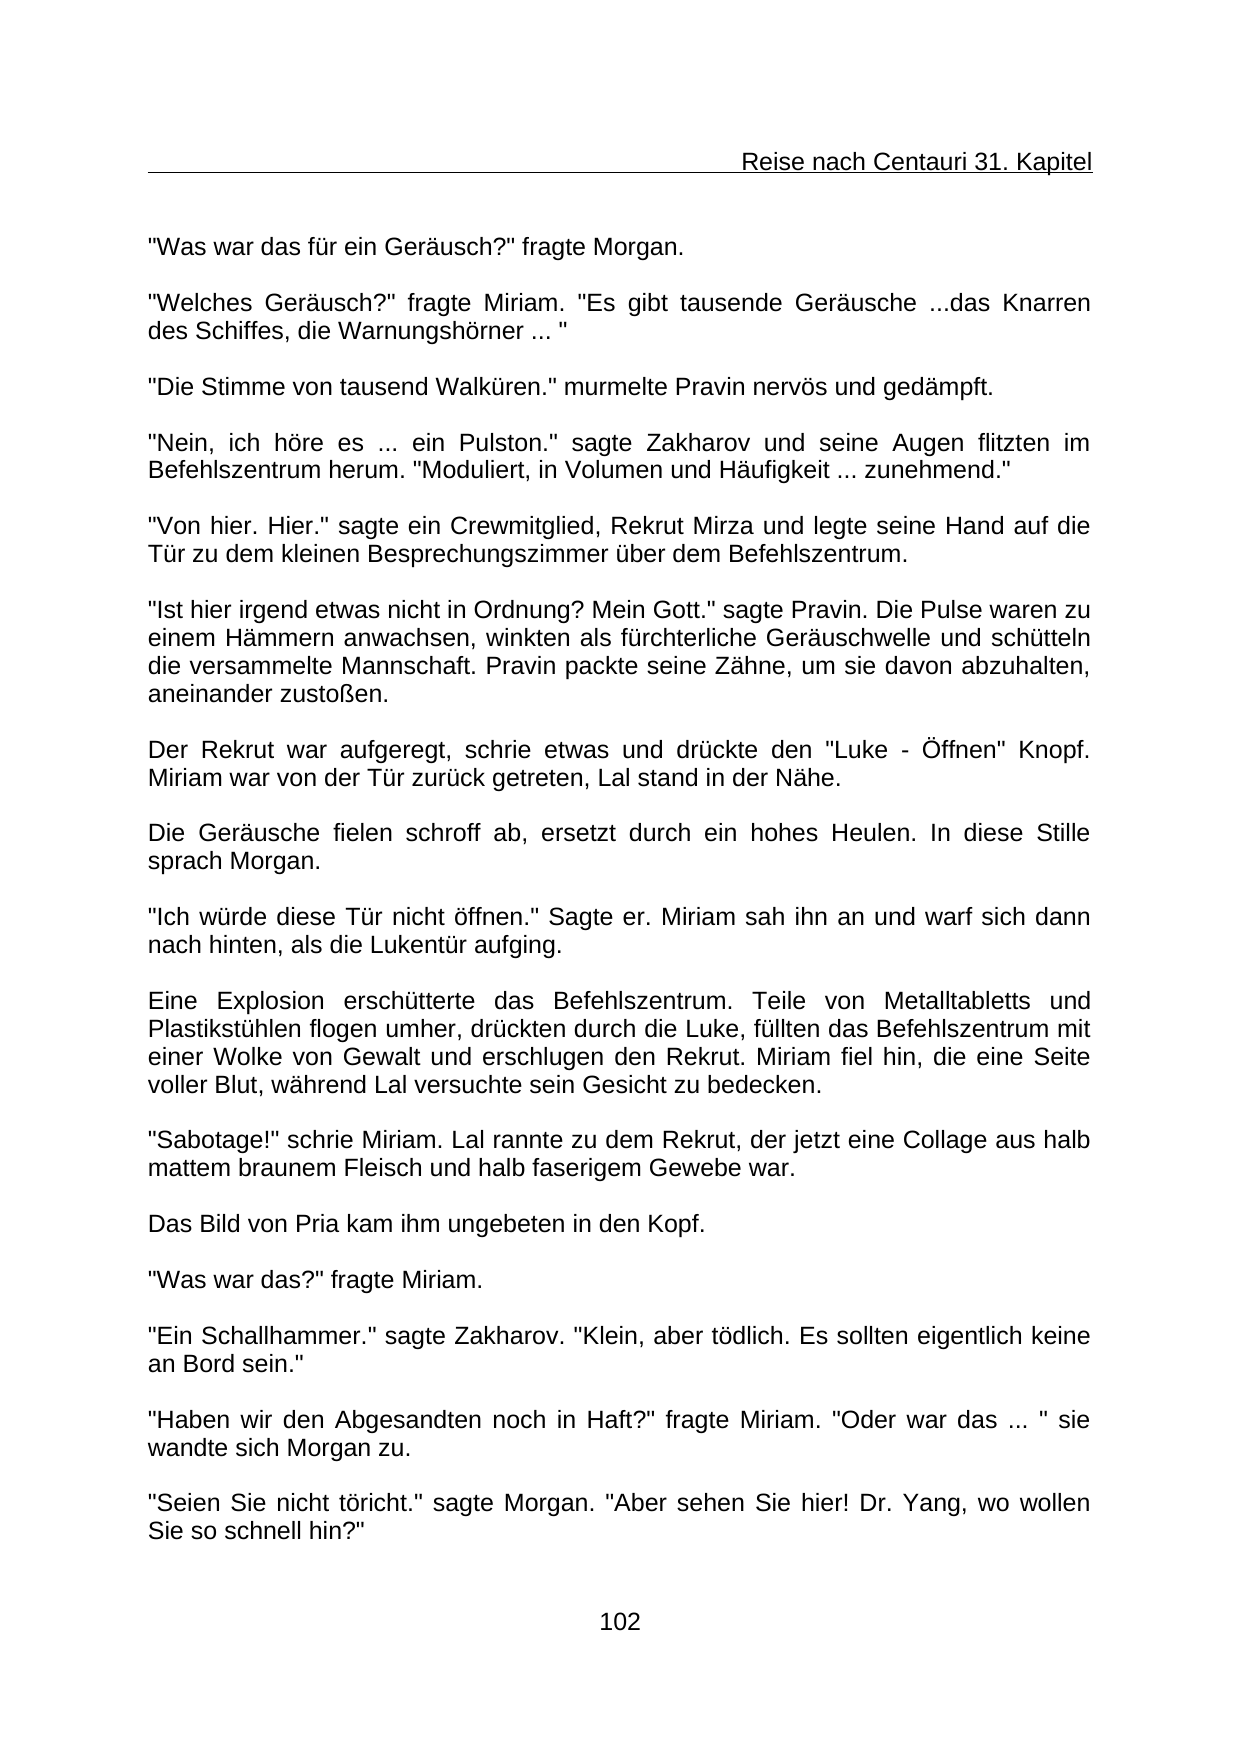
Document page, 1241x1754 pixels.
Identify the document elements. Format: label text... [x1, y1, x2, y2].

text Die Geräusche fielen schroff ab, ersetzt durch ein hohes Heulen. In diese Stille sprach Morgan. [148, 819, 1092, 875]
text Das Bild von Pria kam ihm ungebeten in den Kopf. [148, 1210, 1092, 1238]
text "Ich würde diese Tür nicht öffnen." Sagte er. Miriam sah ihn an und warf sich dann nach hinten, als die Lukentür aufging. [148, 903, 1092, 959]
text "Sabotage!" schrie Miriam. Lal rannte zu dem Rekrut, der jetzt eine Collage aus halb mattem braunem Fleisch und halb faserigem Gewebe war. [148, 1126, 1092, 1182]
text Eine Explosion erschütterte das Befehlszentrum. Teile von Metalltabletts und Plastikstühlen flogen umher, drückten durch die Luke, füllten das Befehlszentrum mit einer Wolke von Gewalt und erschlugen den Rekrut. Miriam fiel hin, die eine Seite voller Blut, während Lal versuchte sein Gesicht zu bedecken. [148, 987, 1092, 1098]
text "Welches Geräusch?" fragte Miriam. "Es gibt tausende Geräusche ...das Knarren des Schiffes, die Warnungshörner ... " [148, 289, 1092, 344]
text "Was war das?" fragte Miriam. [148, 1266, 1092, 1294]
text "Von hier. Hier." sagte ein Crewmitglied, Rekrut Mirza und legte seine Hand auf die Tür zu dem kleinen Besprechungszimmer über dem Befehlszentrum. [148, 512, 1092, 568]
text "Die Stimme von tausend Walküren." murmelte Pravin nervös und gedämpft. [148, 372, 1092, 400]
text "Was war das für ein Geräusch?" fragte Morgan. [148, 233, 1092, 261]
text "Ein Schallhammer." sagte Zakharov. "Klein, aber tödlich. Es sollten eigentlich keine an Bord sein." [148, 1322, 1092, 1377]
text Der Rekrut war aufgeregt, schrie etwas und drückte den "Luke - Öffnen" Knopf. Miriam war von der Tür zurück getreten, Lal stand in der Nähe. [148, 735, 1092, 791]
text "Seien Sie nicht töricht." sagte Morgan. "Aber sehen Sie hier! Dr. Yang, wo wollen Sie so schnell hin?" [148, 1489, 1092, 1545]
text "Nein, ich höre es ... ein Pulston." sagte Zakharov und seine Augen flitzten im Befehlszentrum herum. "Moduliert, in Volumen und Häufigkeit ... zunehmend." [148, 428, 1092, 484]
text "Ist hier irgend etwas nicht in Ordnung? Mein Gott." sagte Pravin. Die Pulse waren zu einem Hämmern anwachsen, winkten als fürchterliche Geräuschwelle und schütteln die versammelte Mannschaft. Pravin packte seine Zähne, um sie davon abzuhalten, aneinander zustoßen. [148, 596, 1092, 707]
text "Haben wir den Abgesandten noch in Haft?" fragte Miriam. "Oder war das ... " sie wandte sich Morgan zu. [148, 1405, 1092, 1461]
